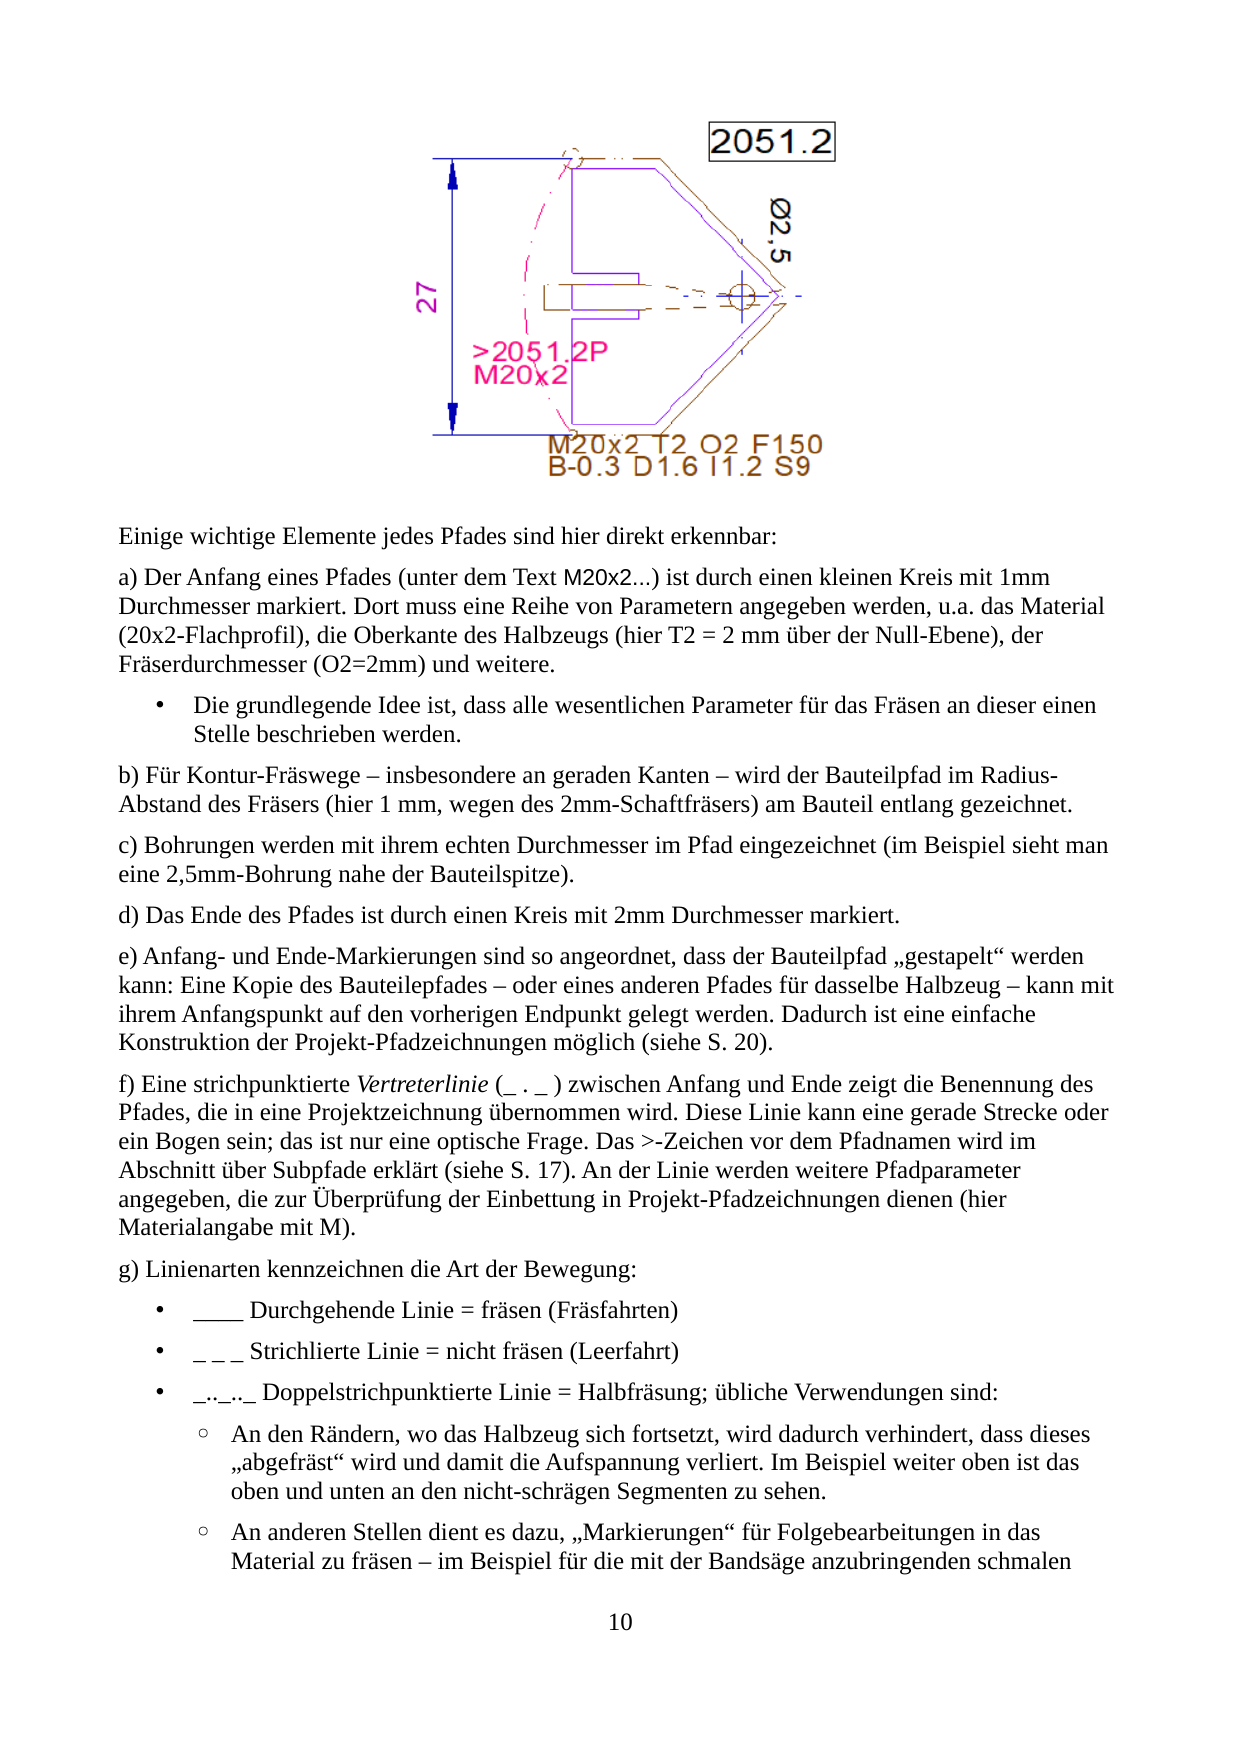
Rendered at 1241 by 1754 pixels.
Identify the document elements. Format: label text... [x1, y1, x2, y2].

list ____ Durchgehende Linie = fräsen (Fräsfahrten) [156, 1295, 1122, 1324]
text Einige wichtige Elemente jedes Pfades sind hier direkt erkennbar: [118, 521, 1122, 550]
list An den Rändern, wo das Halbzeug sich fortsetzt, wird dadurch verhindert, dass dieses „abgefräst“ wird und damit die Aufspannung verliert. Im Beispiel weiter oben ist das oben und unten an den nicht-schrägen Segmenten zu sehen. [193, 1419, 1122, 1505]
list Die grundlegende Idee ist, dass alle wesentlichen Parameter für das Fräsen an dieser einen Stelle beschrieben werden. [156, 690, 1122, 747]
picture [403, 118, 837, 480]
list _.._.._ Doppelstrichpunktierte Linie = Halbfräsung; übliche Verwendungen sind: [156, 1377, 1122, 1406]
text g) Linienarten kennzeichnen die Art der Bewegung: [118, 1254, 1122, 1282]
text e) Anfang- und Ende-Markierungen sind so angeordnet, dass der Bauteilpfad „gestapelt“ werden kann: Eine Kopie des Bauteilepfades – oder eines anderen Pfades für dasselbe Halbzeug – kann mit ihrem Anfangspunkt auf den vorherigen Endpunkt gelegt werden. Dadurch ist eine einfache Konstruktion der Projekt-Pfadzeichnungen möglich (siehe S. 19). [118, 941, 1122, 1056]
list An anderen Stellen dient es dazu, „Markierungen“ für Folgebearbeitungen in das Material zu fräsen – im Beispiel für die mit der Bandsäge anzubringenden schmalen [193, 1517, 1122, 1575]
text a) Der Anfang eines Pfades (unter dem Text M20x2...) ist durch einen kleinen Kreis mit 1mm Durchmesser markiert. Dort muss eine Reihe von Parametern angegeben werden, u.a. das Material (20x2-Flachprofil), die Oberkante des Halbzeugs (hier T2 = 2 mm über der Null-Ebene), der Fräserdurchmesser (O2=2mm) und weitere. [118, 562, 1122, 677]
text b) Für Kontur-Fräswege – insbesondere an geraden Kanten – wird der Bauteilpfad im Radius-Abstand des Fräsers (hier 1 mm, wegen des 2mm-Schaftfräsers) am Bauteil entlang gezeichnet. [118, 760, 1122, 817]
list _ _ _ Strichlierte Linie = nicht fräsen (Leerfahrt) [156, 1336, 1122, 1365]
text f) Eine strichpunktierte Vertreterlinie (_ . _ ) zwischen Anfang und Ende zeigt die Benennung des Pfades, die in eine Projektzeichnung übernommen wird. Diese Linie kann eine gerade Strecke oder ein Bogen sein; das ist nur eine optische Frage. Das >-Zeichen vor dem Pfadnamen wird im Abschnitt über Subpfade erklärt (siehe S. 16). An der Linie werden weitere Pfadparameter angegeben, die zur Überprüfung der Einbettung in Projekt-Pfadzeichnungen dienen (hier Materialangabe mit M). [118, 1069, 1122, 1241]
text c) Bohrungen werden mit ihrem echten Durchmesser im Pfad eingezeichnet (im Beispiel sieht man eine 2,5mm-Bohrung nahe der Bauteilspitze). [118, 830, 1122, 887]
text d) Das Ende des Pfades ist durch einen Kreis mit 2mm Durchmesser markiert. [118, 900, 1122, 929]
